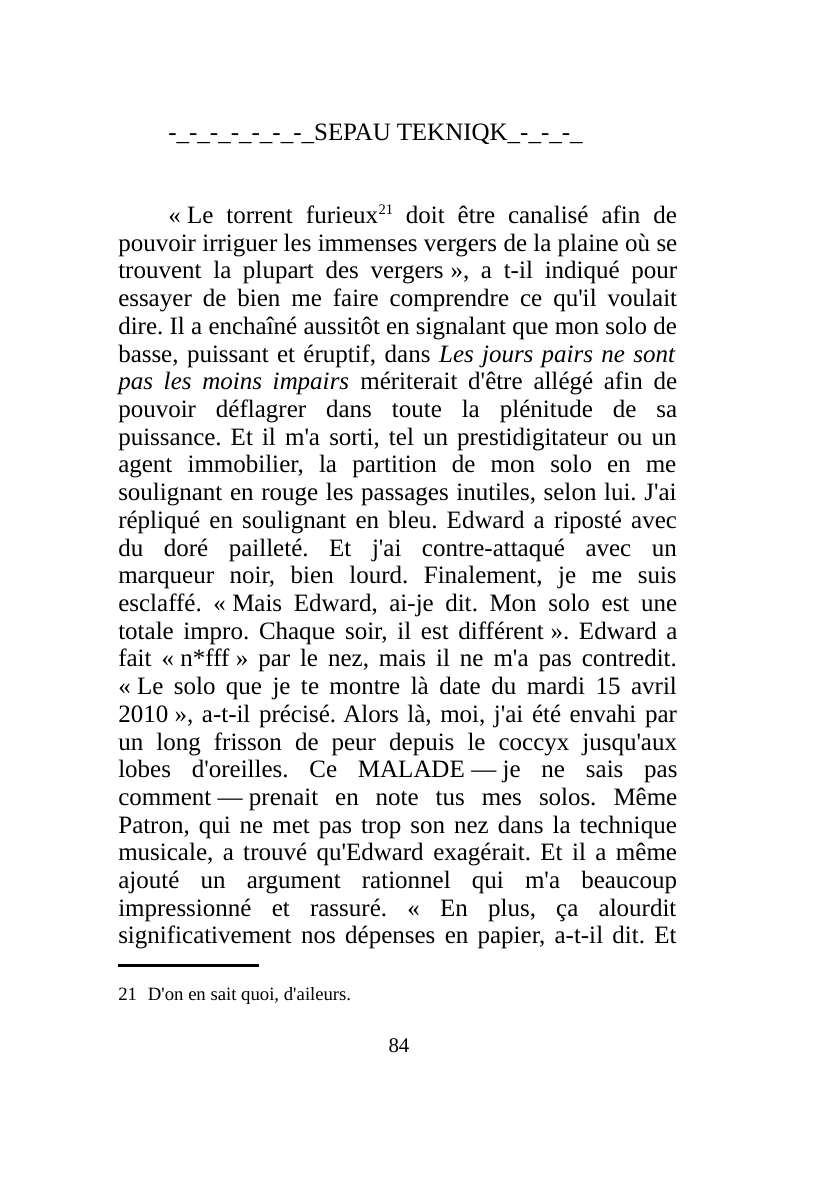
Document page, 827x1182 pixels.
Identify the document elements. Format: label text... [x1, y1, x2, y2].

text D'on en sait quoi, d'aileurs. [118, 983, 679, 1004]
text -_-_-_-_-_-_-_SEPAU TEKNIQK_-_-_-_ [118, 118, 677, 146]
text « Le torrent furieux doit être canalisé afin de pouvoir irriguer les immenses vergers de la plaine où se trouvent la plupart des vergers », a t-il indiqué pour essayer de bien me faire comprendre ce qu'il voulait dire. Il a enchaîné aussitôt en signalant que mon solo de basse, puissant et éruptif, dans Les jours pairs ne sont pas les moins impairs mériterait d'être allégé afin de pouvoir déflagrer dans toute la plénitude de sa puissance. Et il m'a sorti, tel un prestidigitateur ou un agent immobilier, la partition de mon solo en me soulignant en rouge les passages inutiles, selon lui. J'ai répliqué en soulignant en bleu. Edward a riposté avec du doré pailleté. Et j'ai contre-attaqué avec un marqueur noir, bien lourd. Finalement, je me suis esclaffé. « Mais Edward, ai-je dit. Mon solo est une totale impro. Chaque soir, il est différent ». Edward a fait « n*fff » par le nez, mais il ne m'a pas contredit. « Le solo que je te montre là date du mardi 15 avril 2010 », a-t-il précisé. Alors là, moi, j'ai été envahi par un long frisson de peur depuis le coccyx jusqu'aux lobes d'oreilles. Ce MALADE — je ne sais pas comment — prenait en note tus mes solos. Même Patron, qui ne met pas trop son nez dans la technique musicale, a trouvé qu'Edward exagérait. Et il a même ajouté un argument rationnel qui m'a beaucoup impressionné et rassuré. « En plus, ça alourdit significativement nos dépenses en papier, a-t-il dit. Et [118, 201, 677, 949]
